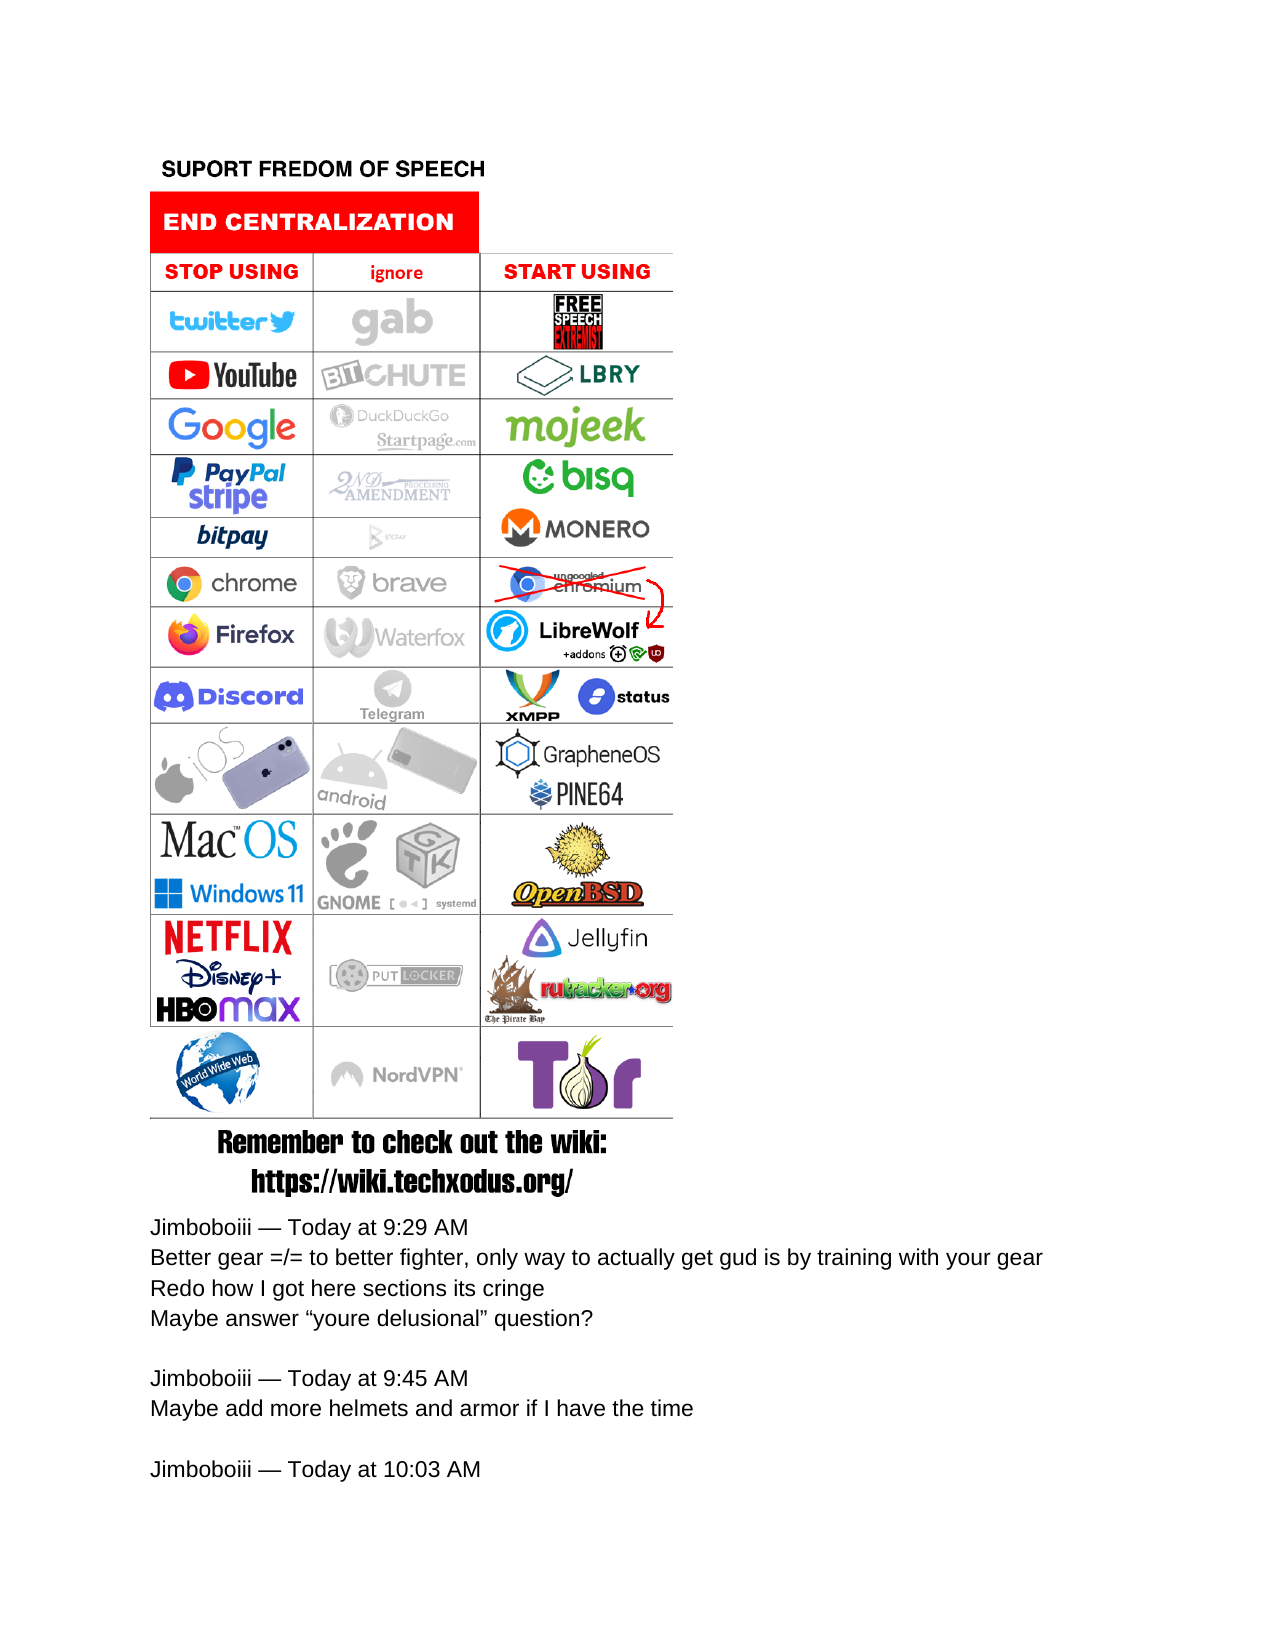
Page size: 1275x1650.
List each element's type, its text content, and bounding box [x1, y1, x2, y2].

text Jimboboiii — Today at 10:03 AM [150, 1456, 1125, 1482]
picture [150, 150, 673, 1211]
text Maybe add more helmets and armor if I have the time [150, 1395, 1125, 1422]
text Jimboboiii — Today at 9:45 AM [150, 1365, 1125, 1391]
text Maybe answer “youre delusional” question? [150, 1305, 1125, 1331]
text Better gear =/= to better fighter, only way to actually get gud is by training with your gear [150, 1244, 1125, 1271]
text Jimboboiii — Today at 9:29 AM [150, 1214, 1125, 1240]
text Redo how I got here sections its cringe [150, 1274, 1125, 1301]
